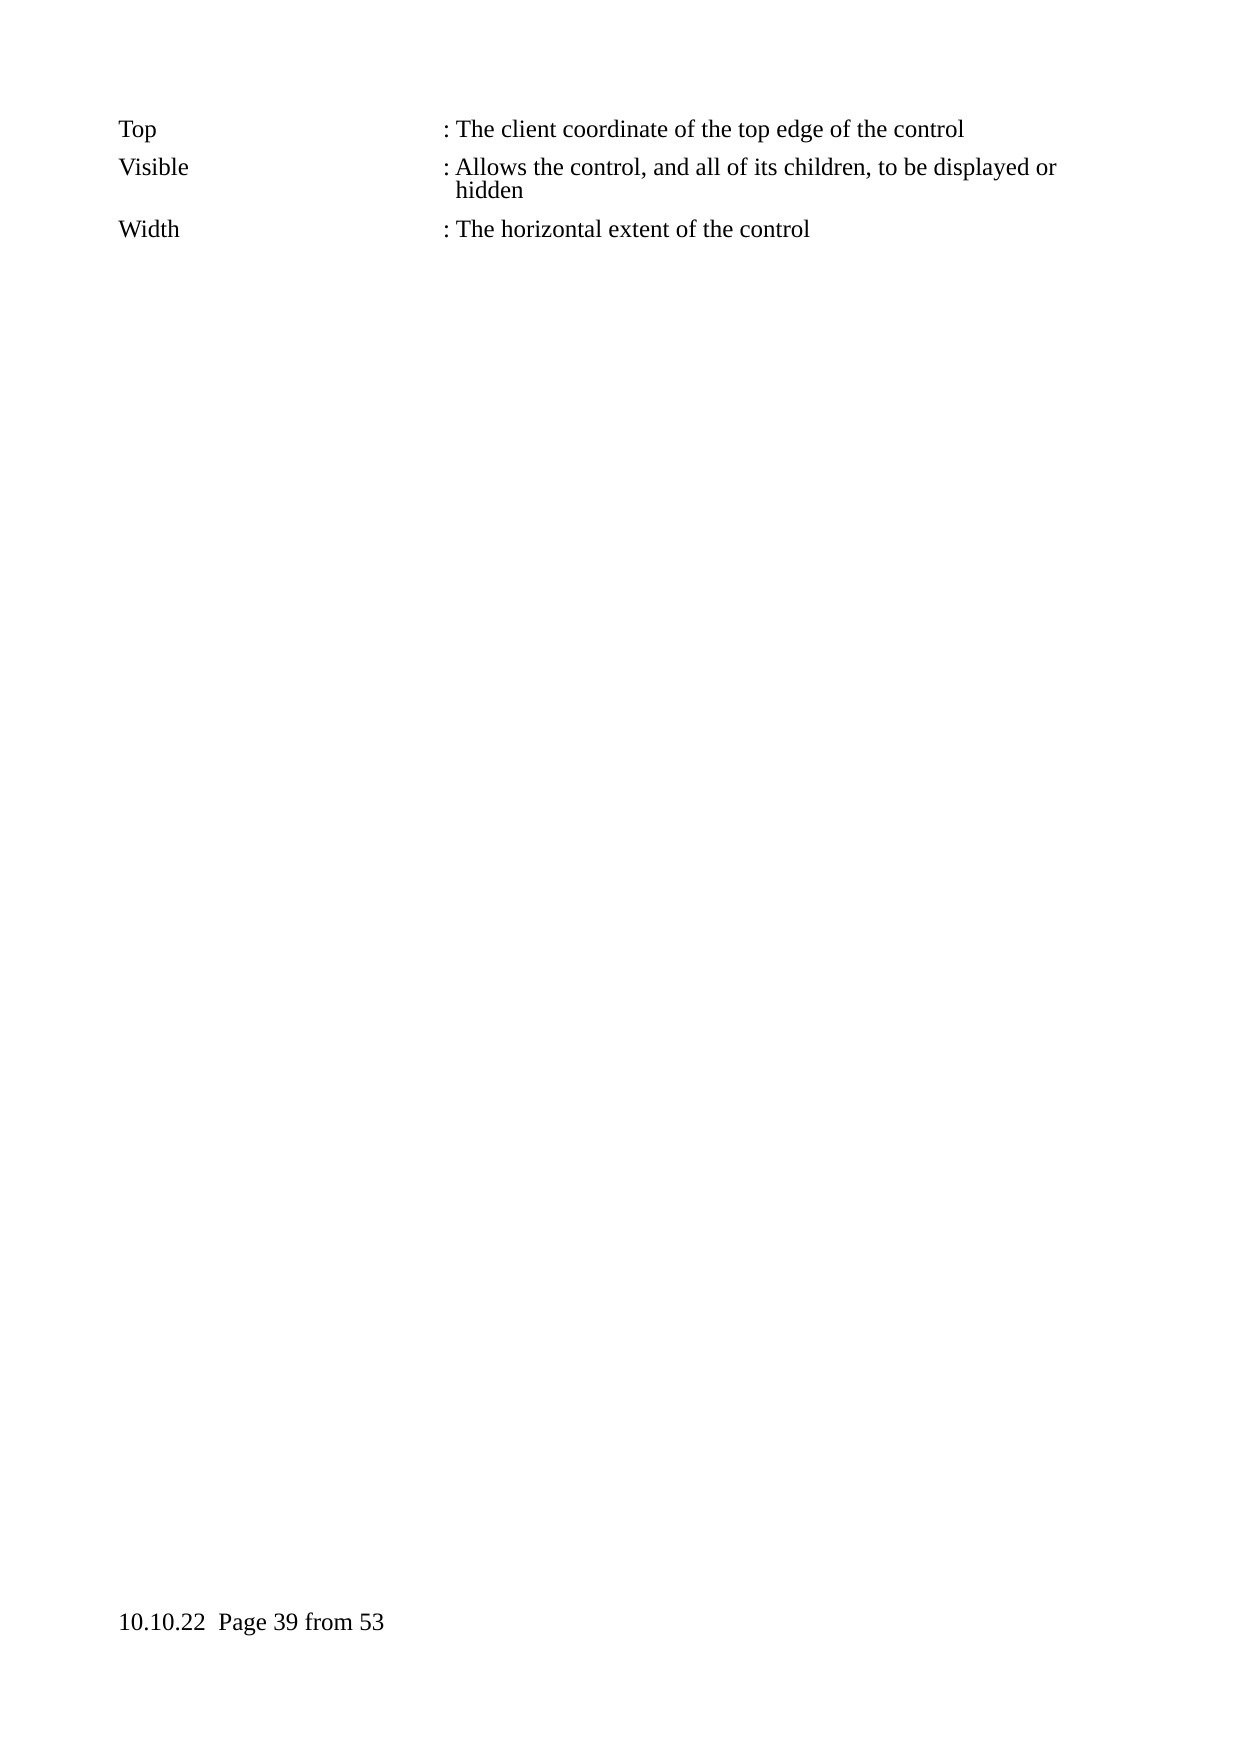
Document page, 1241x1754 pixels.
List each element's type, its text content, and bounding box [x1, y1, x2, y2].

text Top : The client coordinate of the top edge of the control [118, 118, 1122, 142]
text Width : The horizontal extent of the control [118, 218, 1122, 242]
text Visible : Allows the control, and all of its children, to be displayed or hidden [118, 156, 1122, 204]
